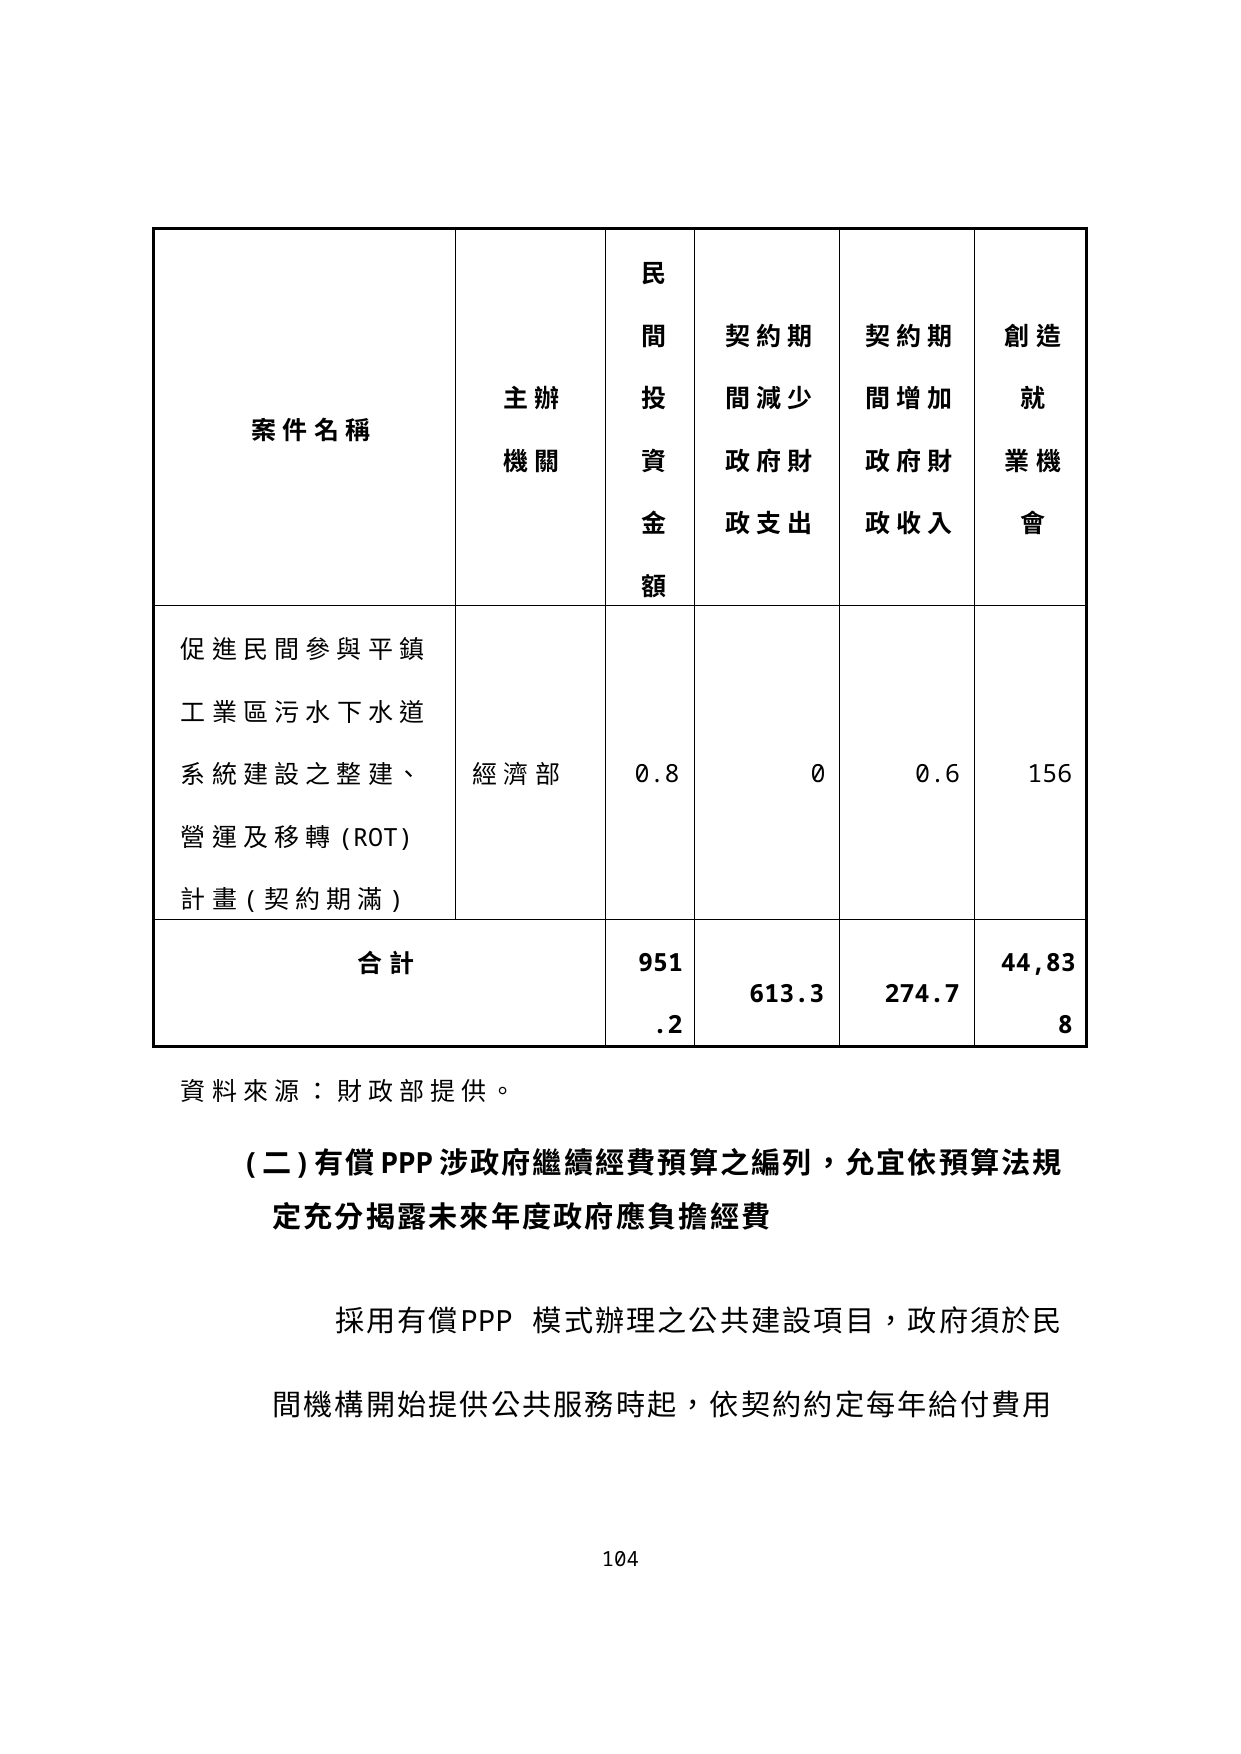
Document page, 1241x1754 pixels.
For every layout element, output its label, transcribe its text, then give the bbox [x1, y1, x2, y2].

table_header 主辦 機關 [456, 230, 605, 605]
table_header 案件名稱 [155, 230, 455, 605]
text (二)有償PPP涉政府繼續經費預算之編列，允宜依預算法規定充分揭露未來年度政府應負擔經費 [236, 1111, 1063, 1236]
table_cell 951.2 [606, 920, 694, 1045]
table_cell 合計 [155, 920, 605, 1045]
table_cell 613.3 [695, 920, 839, 1045]
table_cell 0.8 [606, 606, 694, 919]
table_cell 0.6 [840, 606, 974, 919]
table_header 契約期間增加政府財政收入 [840, 230, 974, 605]
table_cell 促進民間參與平鎮工業區污水下水道系統建設之整建、營運及移轉(ROT)計畫(契約期滿) [155, 606, 455, 919]
table_cell 274.7 [840, 920, 974, 1045]
table_cell 44,838 [975, 920, 1085, 1045]
table_header 契約期間減少政府財政支出 [695, 230, 839, 605]
table_cell 0 [695, 606, 839, 919]
text 採用有償PPP 模式辦理之公共建設項目，政府須於民間機構開始提供公共服務時起，依契約約定每年給付費用 [266, 1236, 1063, 1423]
table_cell 156 [975, 606, 1085, 919]
table_header 民間投資金額 [606, 230, 694, 605]
text 資料來源：財政部提供。 [163, 1048, 1063, 1111]
table_cell 經濟部 [456, 606, 605, 919]
table_header 創造就 業機會 [975, 230, 1085, 605]
